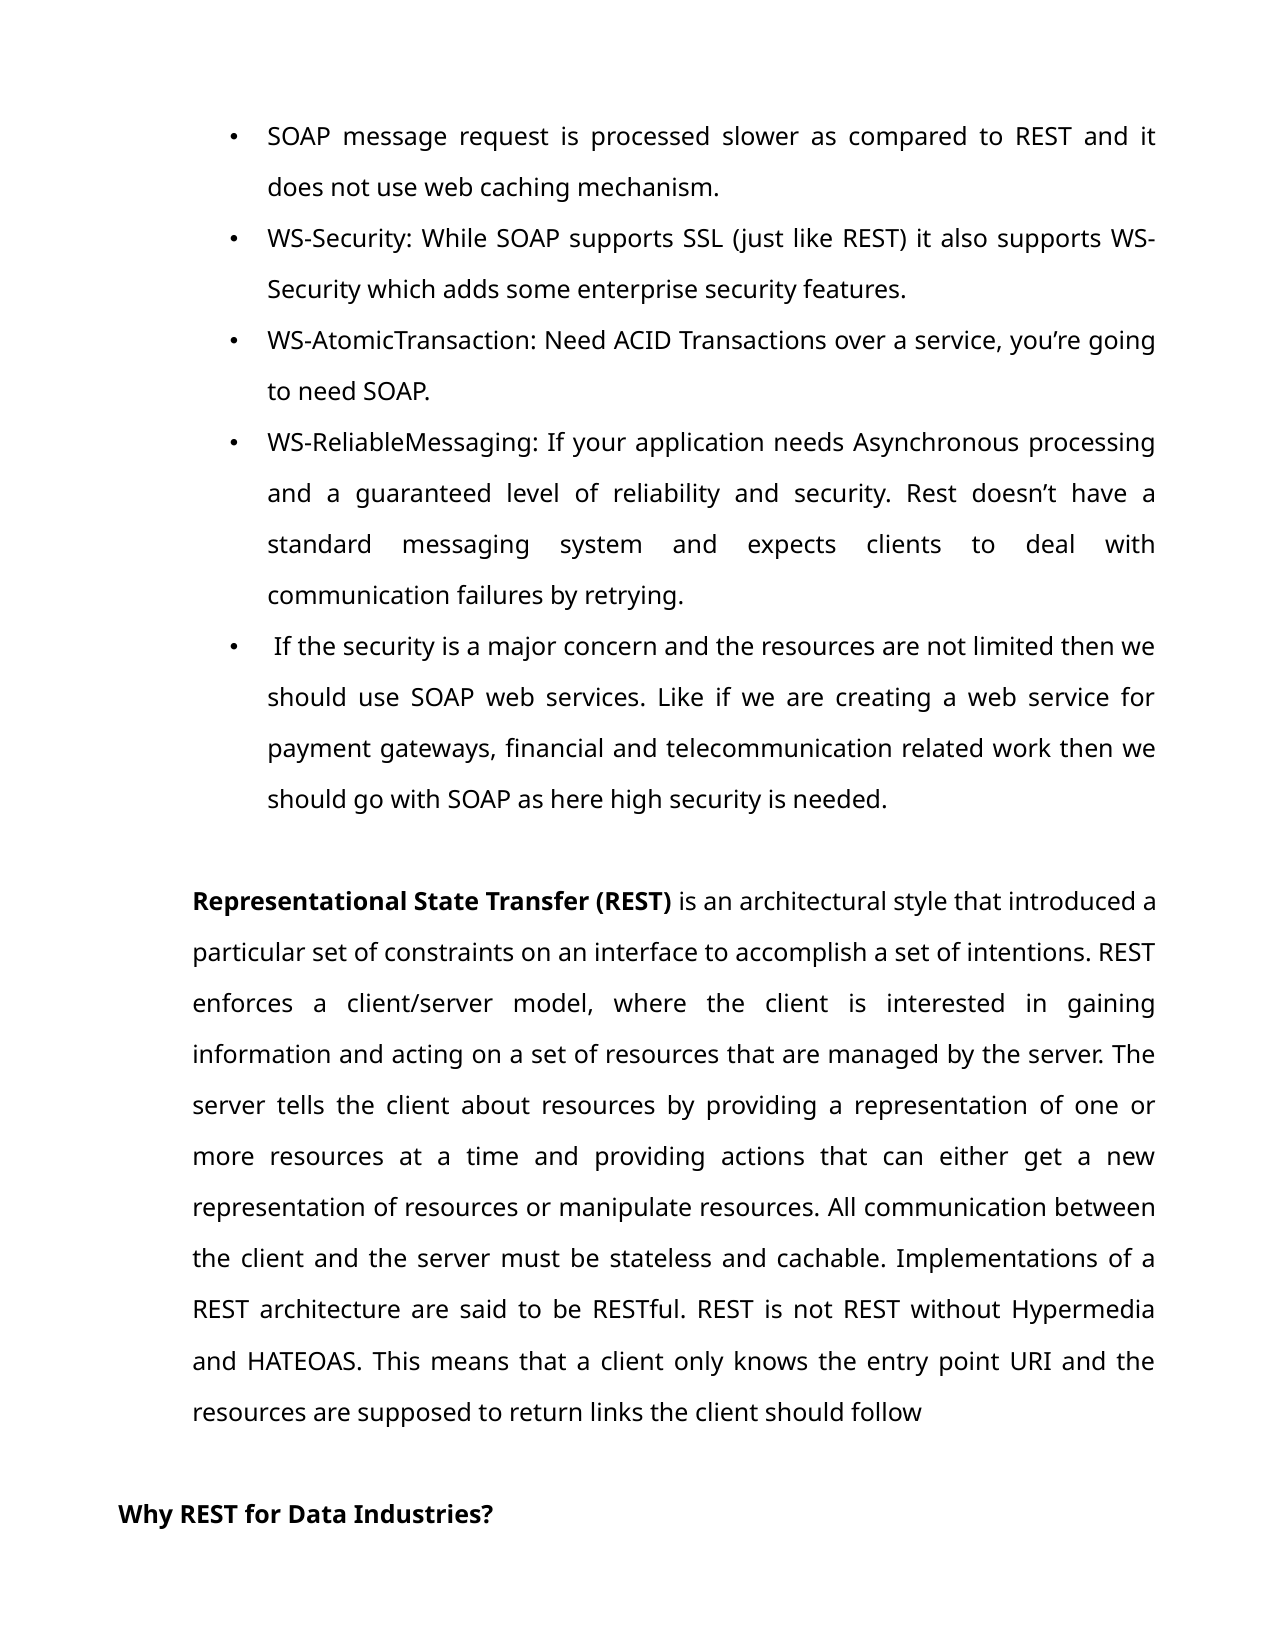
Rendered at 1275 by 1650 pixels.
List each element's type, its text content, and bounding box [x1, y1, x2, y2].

list If the security is a major concern and the resources are not limited then we should use SOAP web services. Like if we are creating a web service for payment gateways, financial and telecommunication related work then we should go with SOAP as here high security is needed. [229, 628, 1157, 816]
list SOAP message request is processed slower as compared to REST and it does not use web caching mechanism. [229, 118, 1157, 203]
list WS-AtomicTransaction: Need ACID Transactions over a service, you’re going to need SOAP. [229, 322, 1157, 407]
list WS-ReliableMessaging: If your application needs Asynchronous processing and a guaranteed level of reliability and security. Rest doesn’t have a standard messaging system and expects clients to deal with communication failures by retrying. [229, 424, 1157, 612]
list WS-Security: While SOAP supports SSL (just like REST) it also supports WS-Security which adds some enterprise security features. [229, 220, 1157, 305]
text Why REST for Data Industries? [118, 1496, 1157, 1530]
text Representational State Transfer (REST) is an architectural style that introduced a particular set of constraints on an interface to accomplish a set of intentions. REST enforces a client/server model, where the client is interested in gaining information and acting on a set of resources that are managed by the server. The server tells the client about resources by providing a representation of one or more resources at a time and providing actions that can either get a new representation of resources or manipulate resources. All communication between the client and the server must be stateless and cachable. Implementations of a REST architecture are said to be RESTful. REST is not REST without Hypermedia and HATEOAS. This means that a client only knows the entry point URI and the resources are supposed to return links the client should follow [192, 884, 1157, 1428]
